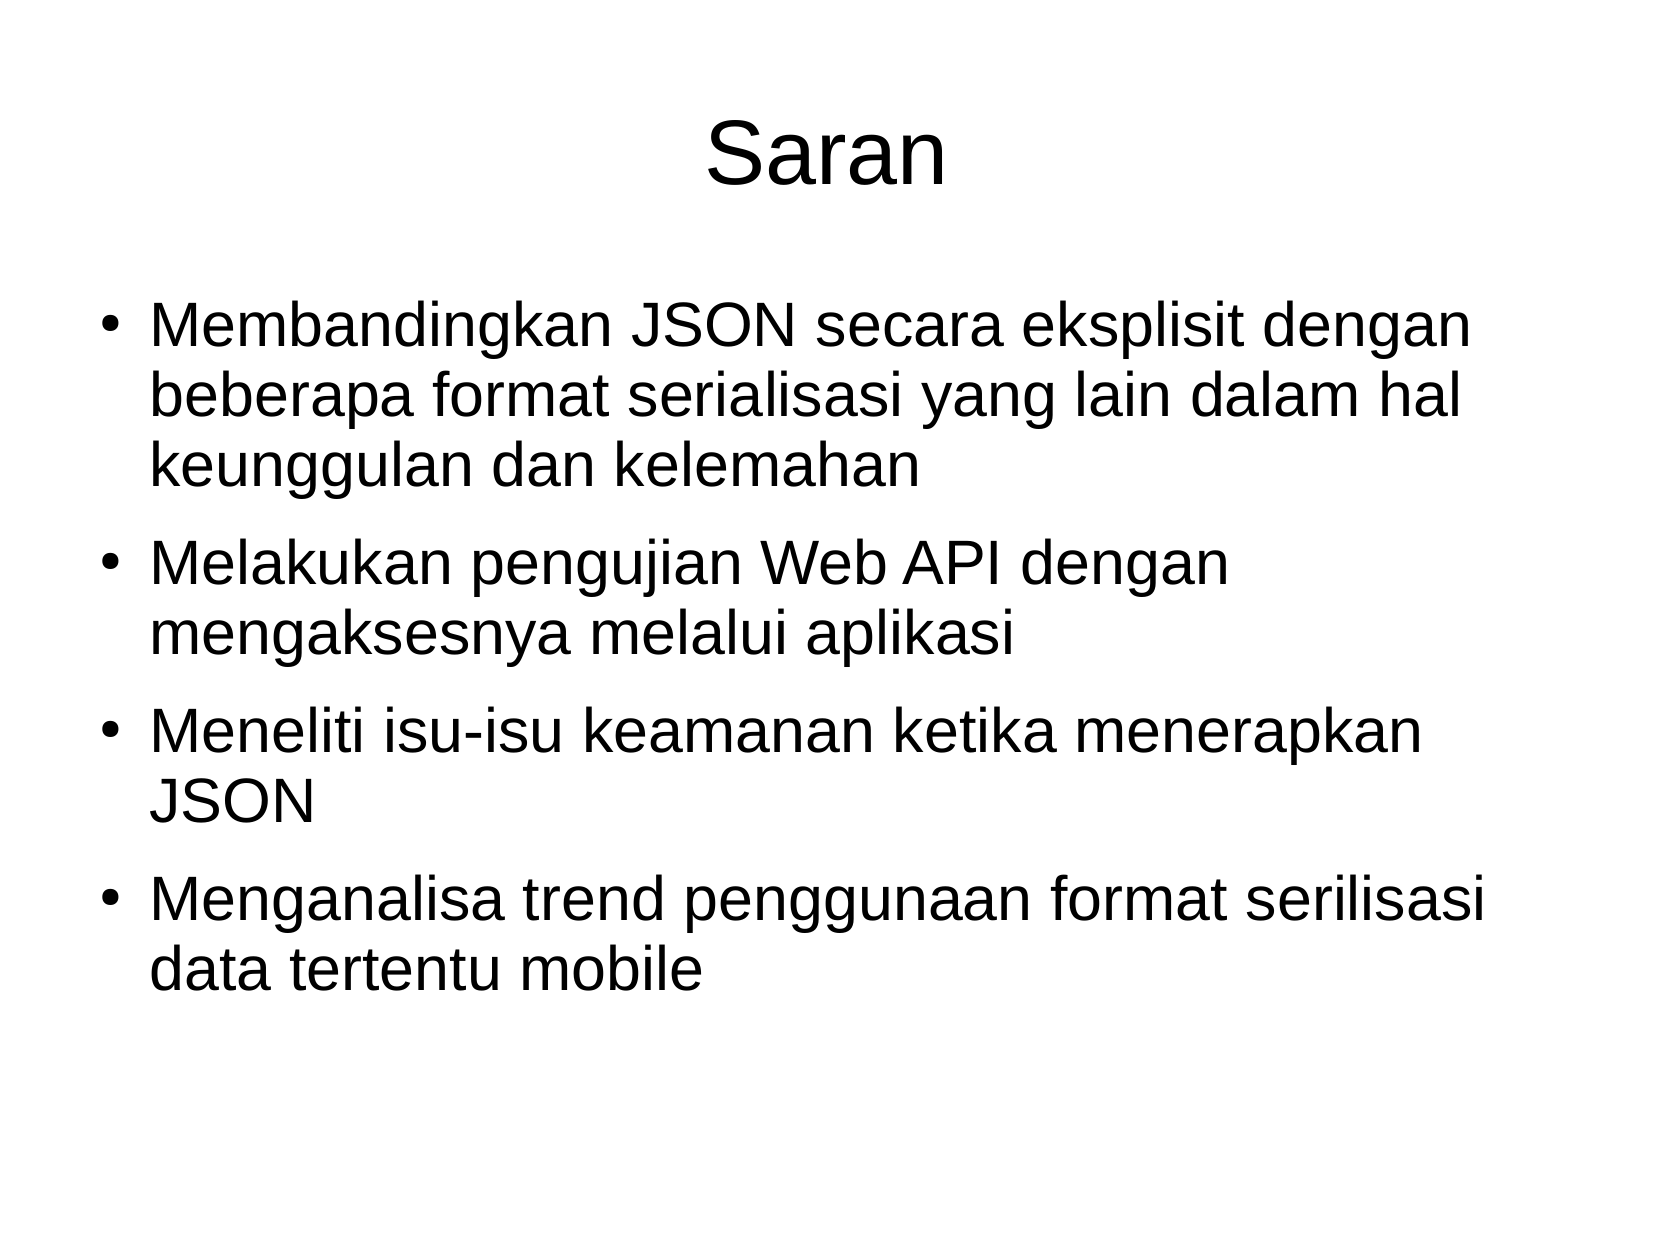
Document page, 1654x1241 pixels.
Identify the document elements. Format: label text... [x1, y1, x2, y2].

list Membandingkan JSON secara eksplisit dengan beberapa format serialisasi yang lain dalam hal keunggulan dan kelemahan Melakukan pengujian Web API dengan mengaksesnya melalui aplikasi Meneliti isu-isu keamanan ketika menerapkan JSON Menganalisa trend penggunaan format serilisasi data tertentu mobile [82, 290, 1538, 1010]
title Saran [82, 49, 1571, 257]
